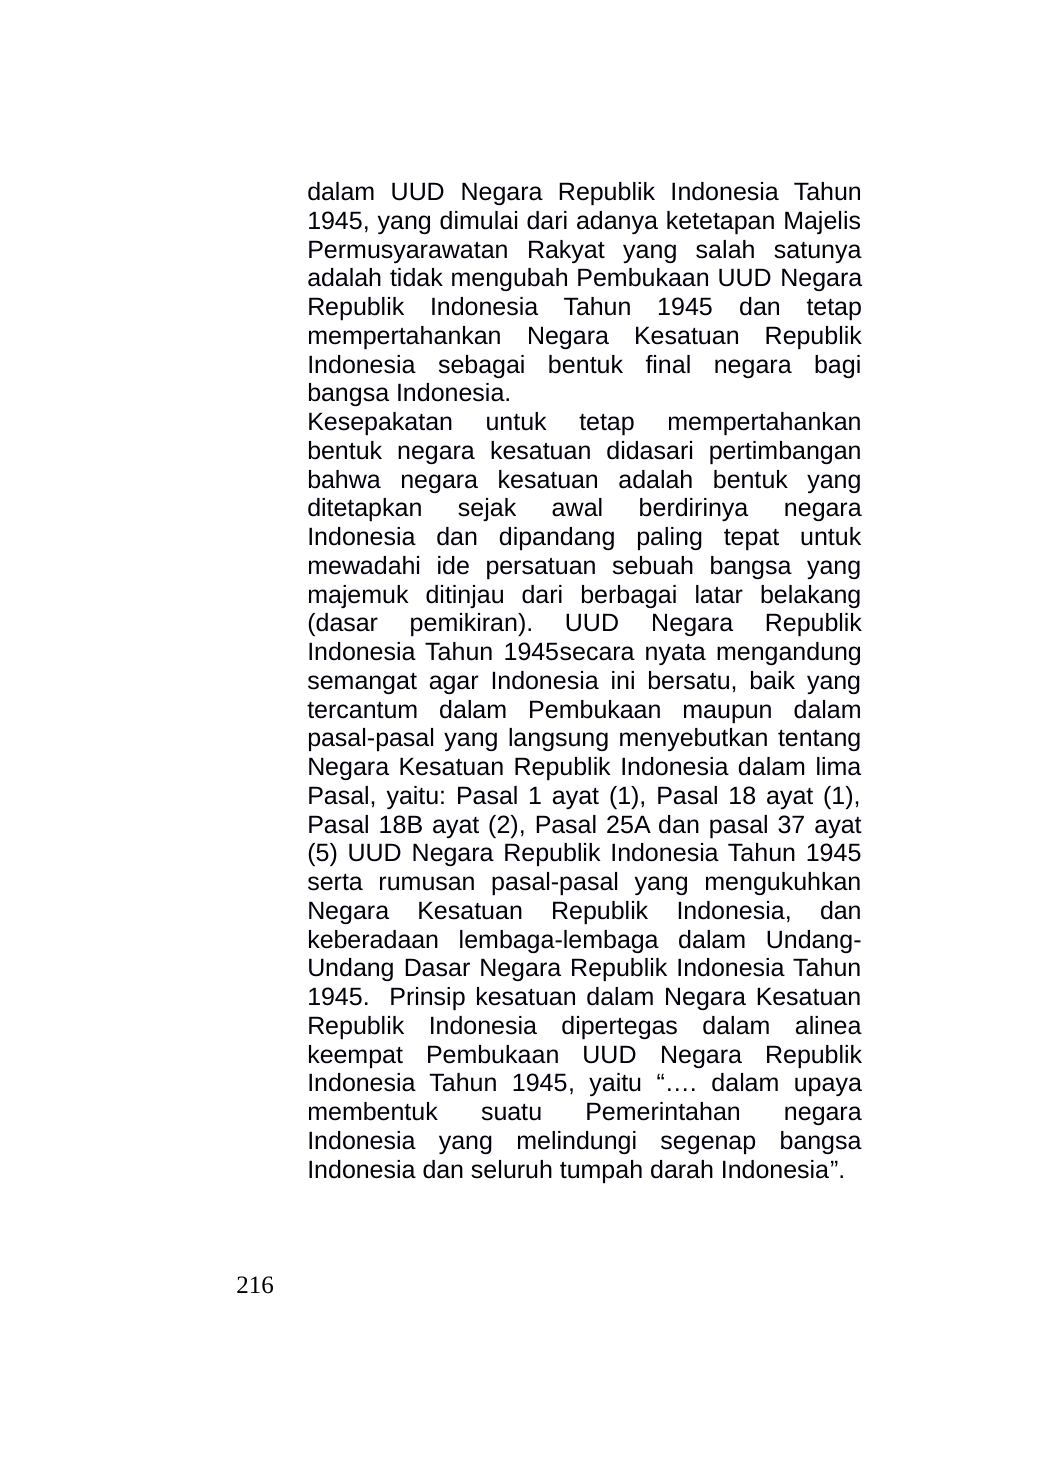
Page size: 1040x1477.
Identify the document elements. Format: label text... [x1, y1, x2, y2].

text Kesepakatan untuk tetap mempertahankan bentuk negara kesatuan didasari pertimbangan bahwa negara kesatuan adalah bentuk yang ditetapkan sejak awal berdirinya negara Indonesia dan dipandang paling tepat untuk mewadahi ide persatuan sebuah bangsa yang majemuk ditinjau dari berbagai latar belakang (dasar pemikiran). UUD Negara Republik Indonesia Tahun 1945secara nyata mengandung semangat agar Indonesia ini bersatu, baik yang tercantum dalam Pembukaan maupun dalam pasal-pasal yang langsung menyebutkan tentang Negara Kesatuan Republik Indonesia dalam lima Pasal, yaitu: Pasal 1 ayat (1), Pasal 18 ayat (1), Pasal 18B ayat (2), Pasal 25A dan pasal 37 ayat (5) UUD Negara Republik Indonesia Tahun 1945 serta rumusan pasal-pasal yang mengukuhkan Negara Kesatuan Republik Indonesia, dan keberadaan lembaga-lembaga dalam Undang-Undang Dasar Negara Republik Indonesia Tahun 1945. Prinsip kesatuan dalam Negara Kesatuan Republik Indonesia dipertegas dalam alinea keempat Pembukaan UUD Negara Republik Indonesia Tahun 1945, yaitu “…. dalam upaya membentuk suatu Pemerintahan negara Indonesia yang melindungi segenap bangsa Indonesia dan seluruh tumpah darah Indonesia”. [307, 407, 862, 1183]
text dalam UUD Negara Republik Indonesia Tahun 1945, yang dimulai dari adanya ketetapan Majelis Permusyarawatan Rakyat yang salah satunya adalah tidak mengubah Pembukaan UUD Negara Republik Indonesia Tahun 1945 dan tetap mempertahankan Negara Kesatuan Republik Indonesia sebagai bentuk final negara bagi bangsa Indonesia. [307, 177, 862, 407]
